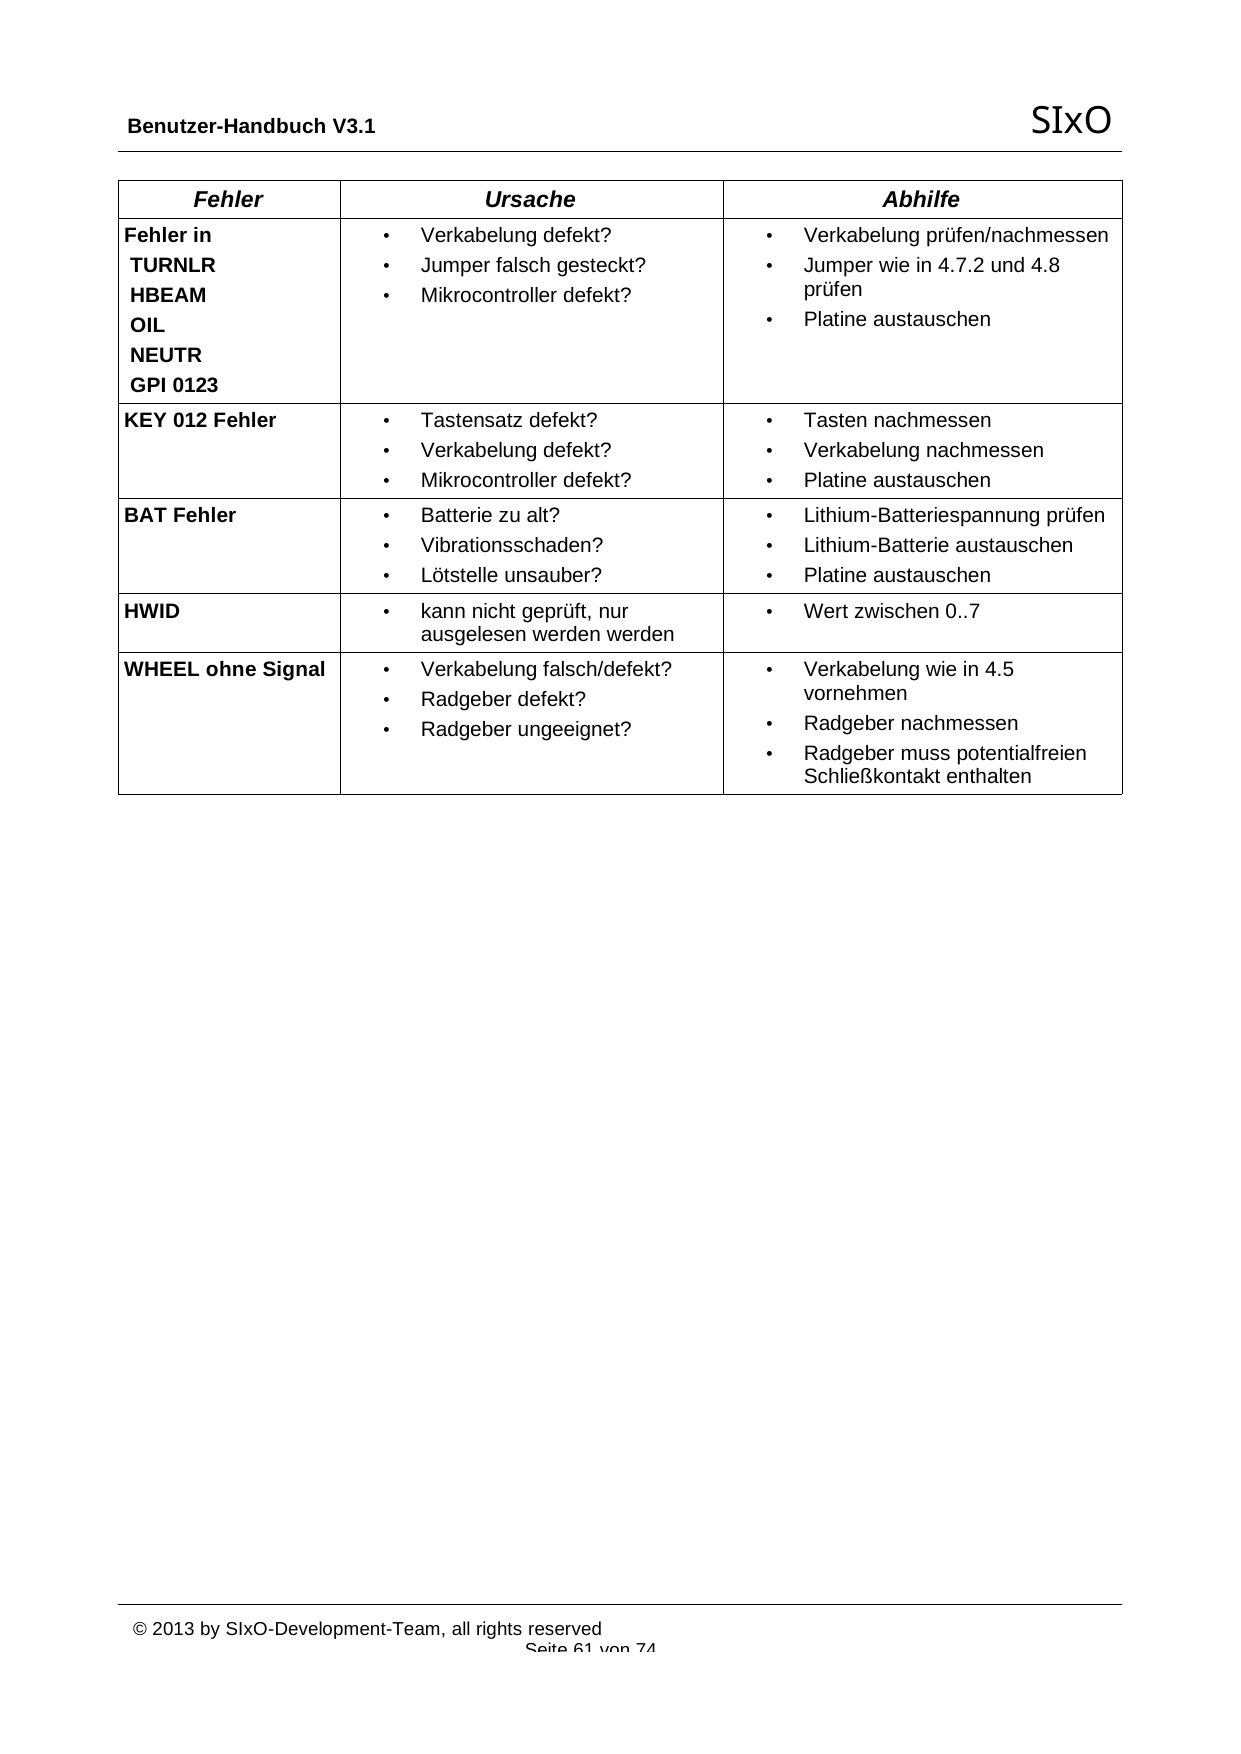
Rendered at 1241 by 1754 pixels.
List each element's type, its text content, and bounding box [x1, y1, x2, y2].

table_cell KEY 012 Fehler [119, 404, 340, 498]
table_cell Tastensatz defekt? Verkabelung defekt? Mikrocontroller defekt? [341, 404, 723, 498]
table_header Fehler [119, 181, 340, 218]
table_cell Fehler in TURNLR HBEAM OIL NEUTR GPI 0123 [119, 219, 340, 403]
table_cell kann nicht geprüft, nur ausgelesen werden werden [341, 594, 723, 652]
table_header Abhilfe [724, 181, 1122, 218]
table_cell Wert zwischen 0..7 [724, 594, 1122, 652]
table_cell Verkabelung defekt? Jumper falsch gesteckt? Mikrocontroller defekt? [341, 219, 723, 403]
table_cell BAT Fehler [119, 499, 340, 593]
table_cell WHEEL ohne Signal [119, 653, 340, 794]
table_cell Batterie zu alt? Vibrationsschaden? Lötstelle unsauber? [341, 499, 723, 593]
table_cell Lithium-Batteriespannung prüfen Lithium-Batterie austauschen Platine austauschen [724, 499, 1122, 593]
table_cell Verkabelung falsch/defekt? Radgeber defekt? Radgeber ungeeignet? [341, 653, 723, 794]
table_cell Verkabelung wie in 4.5 vornehmen Radgeber nachmessen Radgeber muss potentialfreien Schließkontakt enthalten [724, 653, 1122, 794]
table_cell Tasten nachmessen Verkabelung nachmessen Platine austauschen [724, 404, 1122, 498]
table_header Ursache [341, 181, 723, 218]
table_cell HWID [119, 594, 340, 652]
table_cell Verkabelung prüfen/nachmessen Jumper wie in 4.7.2 und 4.8 prüfen Platine austauschen [724, 219, 1122, 403]
